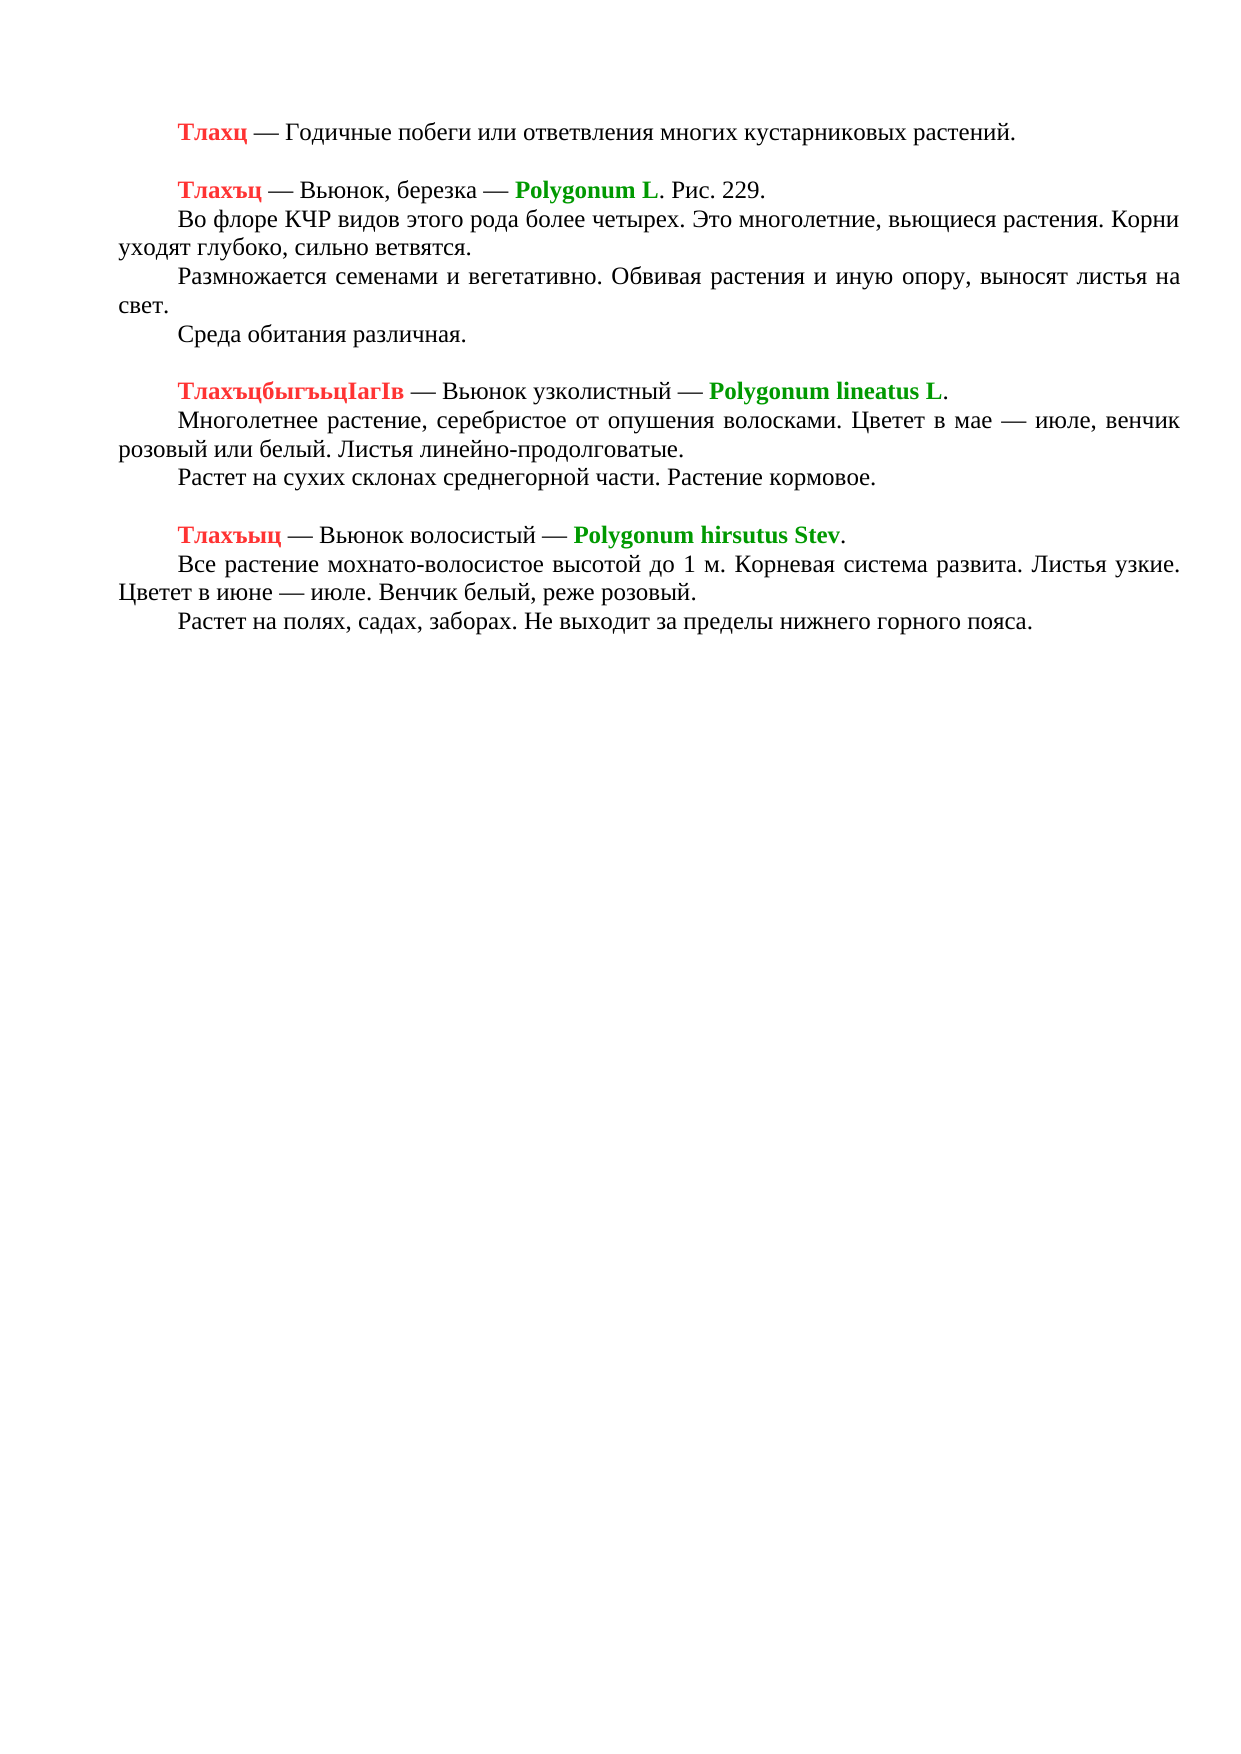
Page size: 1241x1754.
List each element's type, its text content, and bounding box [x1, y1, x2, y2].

text Тлахъц — Вьюнок, березка — Polygonum L. Рис. 229. [118, 175, 1181, 204]
text Тлахц — Годичные побеги или ответвления многих кустарниковых растений. [118, 117, 1181, 146]
text Все растение мохнато-волосистое высотой до 1 м. Корневая система развита. Листья узкие. Цветет в июне — июле. Венчик белый, реже розовый. [118, 549, 1181, 606]
text Растет на полях, садах, заборах. Не выходит за пределы нижнего горного пояса. [118, 606, 1181, 635]
text Тлахъыц — Вьюнок волосистый — Polygonum hirsutus Stev. [118, 520, 1181, 549]
text Среда обитания различная. [118, 319, 1181, 347]
text ТлахъцбыгъьцIагIв — Вьюнок узколистный — Polygonum lineatus L. [118, 376, 1181, 405]
text Во флоре КЧР видов этого рода более четырех. Это многолетние, вьющиеся растения. Корни уходят глубоко, сильно ветвятся. [118, 204, 1181, 261]
text Растет на сухих склонах среднегорной части. Растение кормовое. [118, 462, 1181, 491]
text Многолетнее растение, серебристое от опушения волосками. Цветет в мае — июле, венчик розовый или белый. Листья линейно-продолговатые. [118, 405, 1181, 462]
text Размножается семенами и вегетативно. Обвивая растения и иную опору, выносят листья на свет. [118, 261, 1181, 319]
